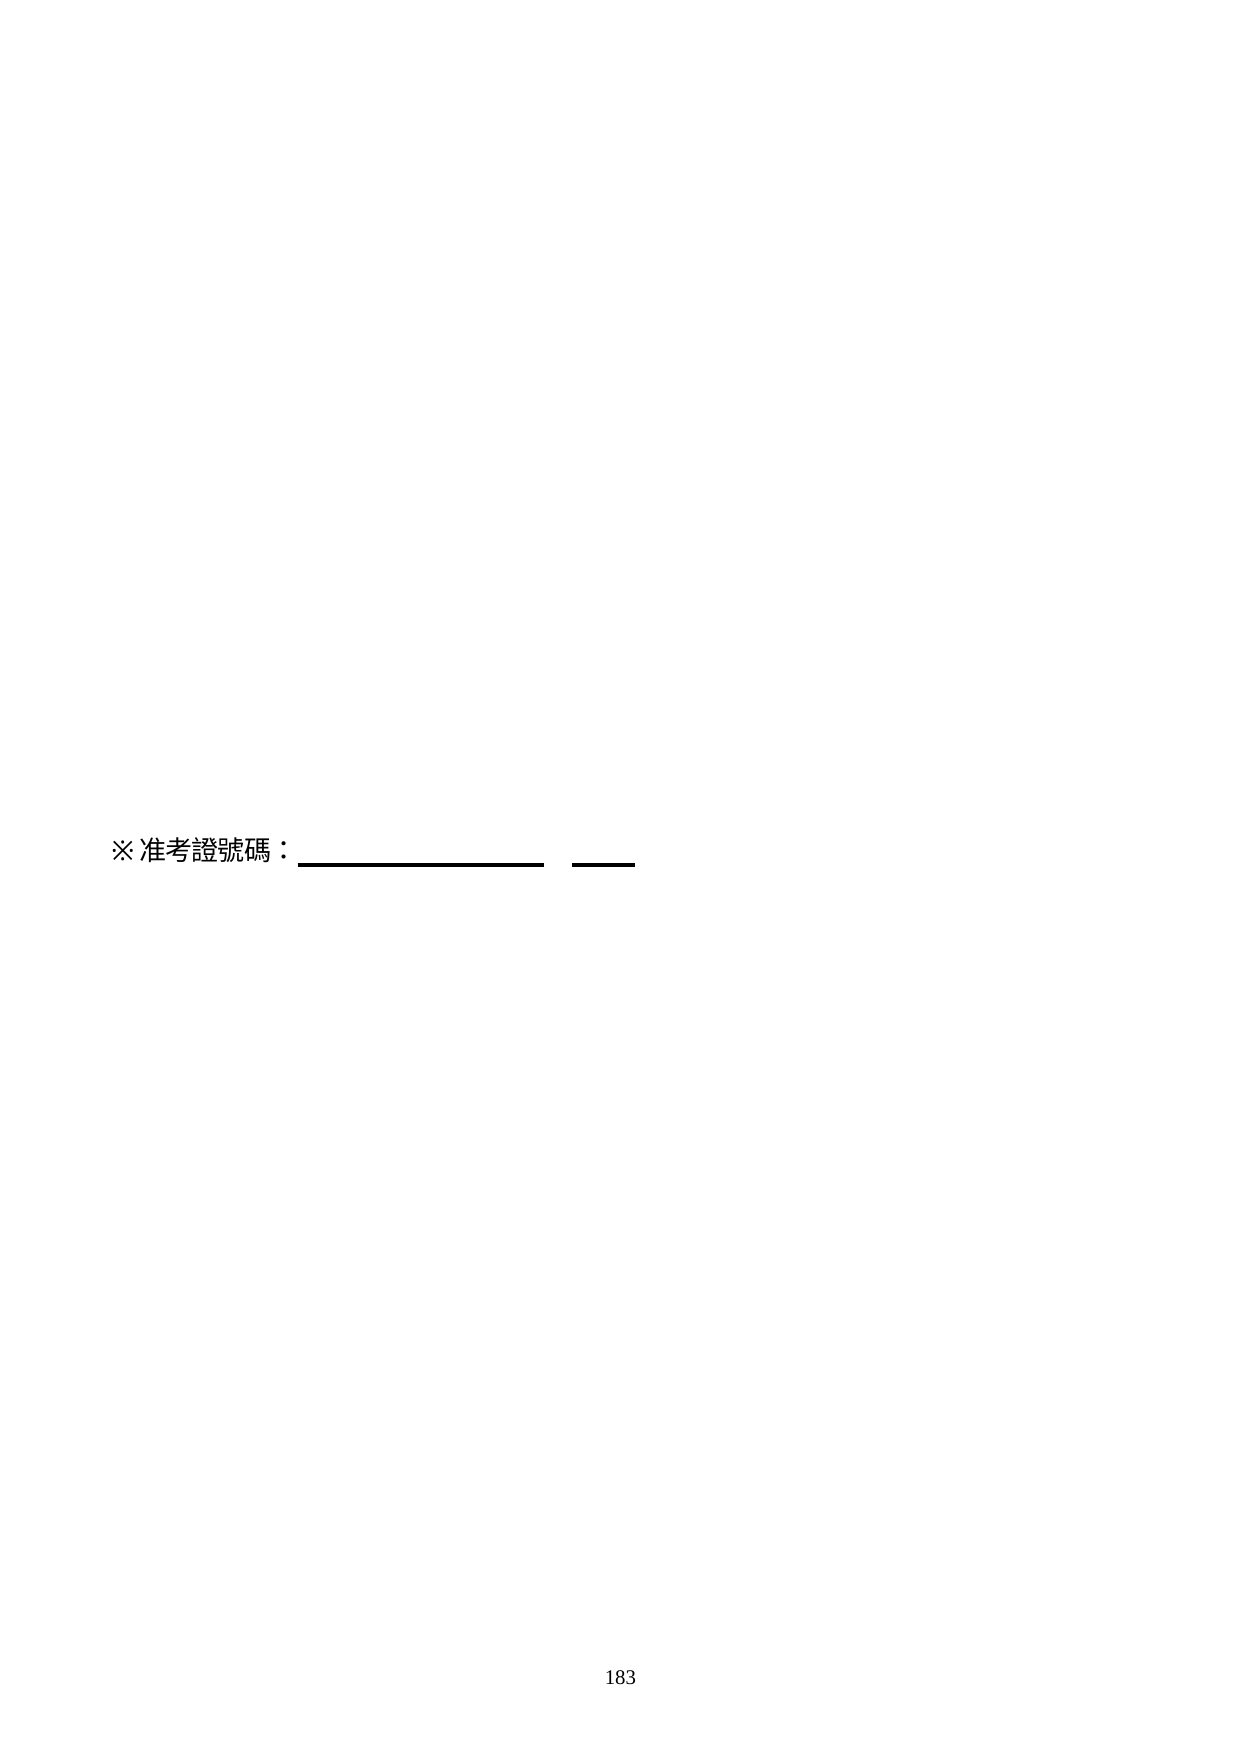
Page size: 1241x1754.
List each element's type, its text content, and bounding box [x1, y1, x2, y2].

text ※准考證號碼： ： [106, 831, 1163, 868]
